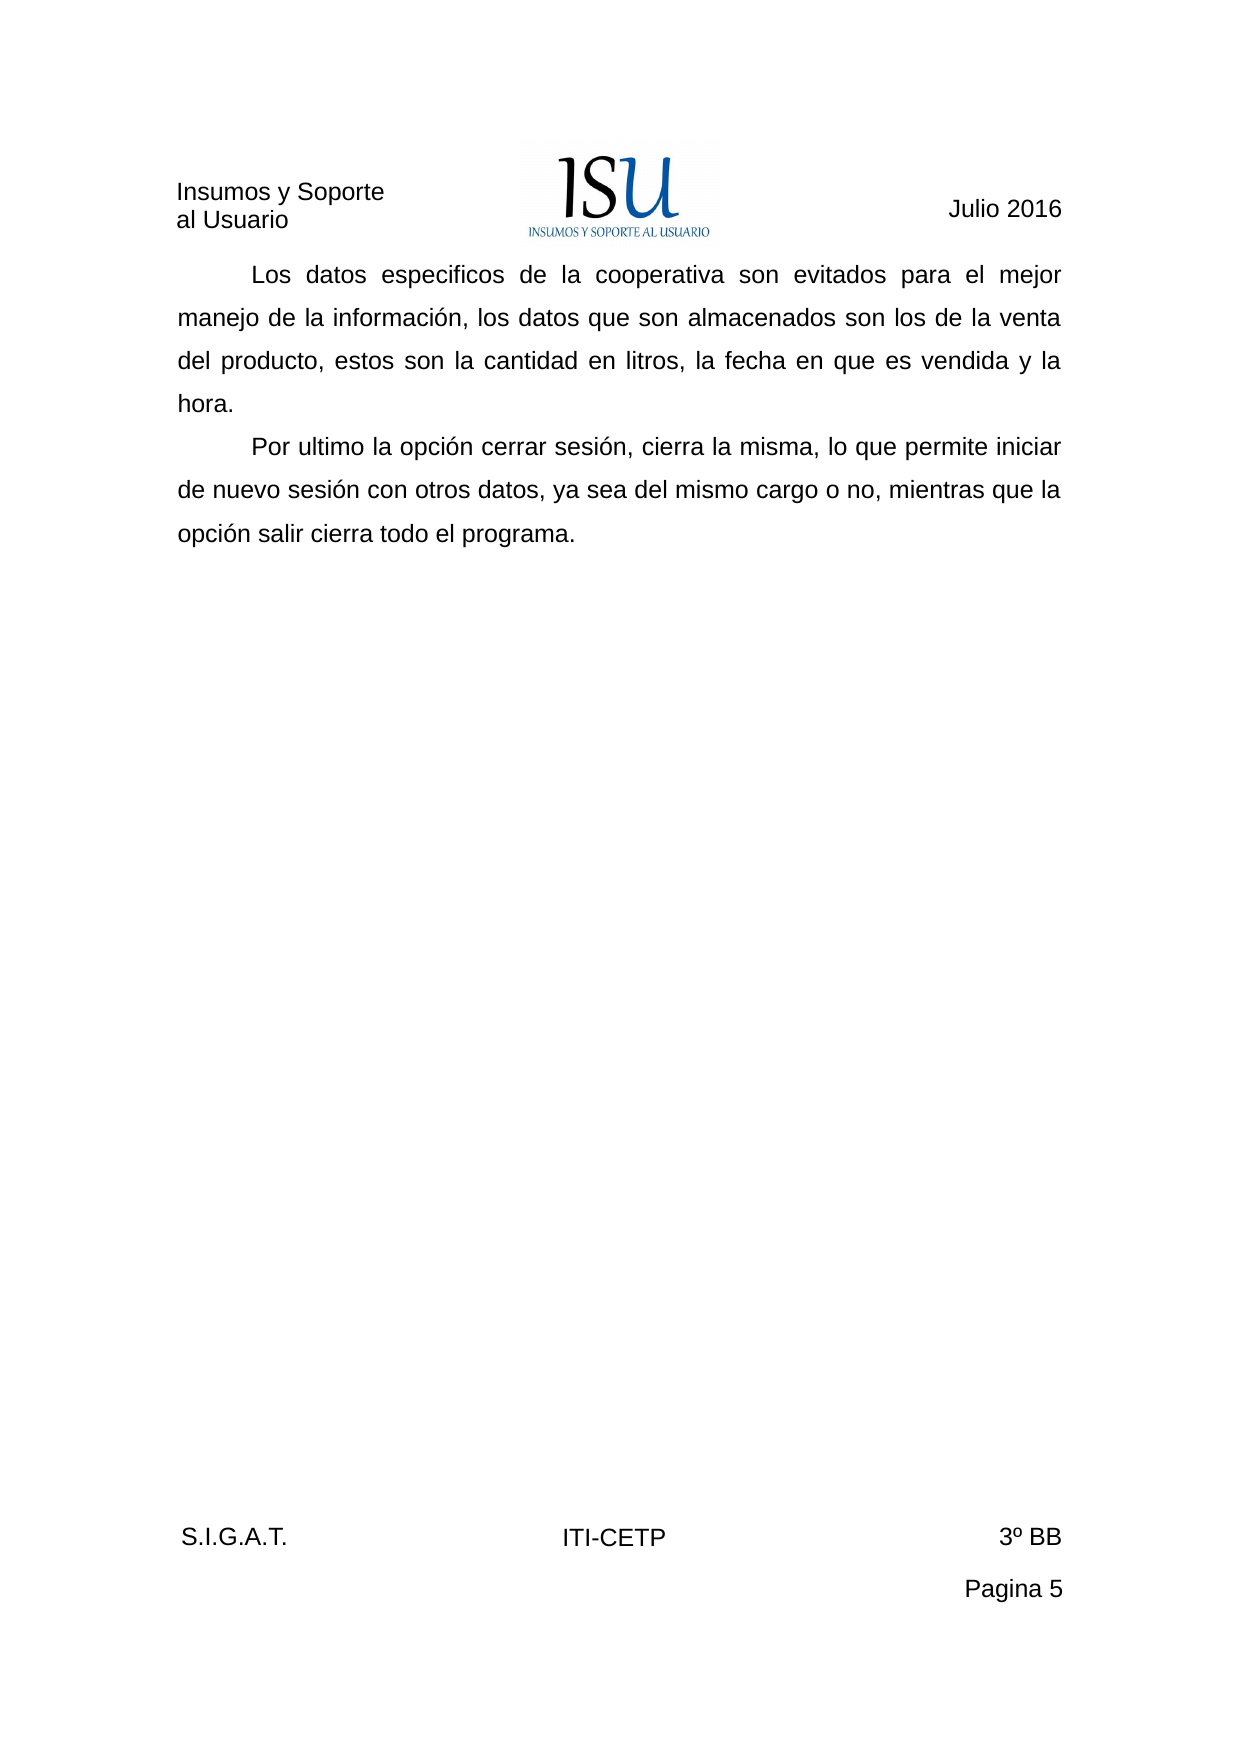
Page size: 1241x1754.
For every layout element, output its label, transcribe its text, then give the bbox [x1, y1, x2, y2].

text Por ultimo la opción cerrar sesión, cierra la misma, lo que permite iniciar de nuevo sesión con otros datos, ya sea del mismo cargo o no, mientras que la opción salir cierra todo el programa. [177, 432, 1063, 547]
text Los datos especificos de la cooperativa son evitados para el mejor manejo de la información, los datos que son almacenados son los de la venta del producto, estos son la cantidad en litros, la fecha en que es vendida y la hora. [177, 260, 1063, 418]
picture [517, 138, 723, 252]
